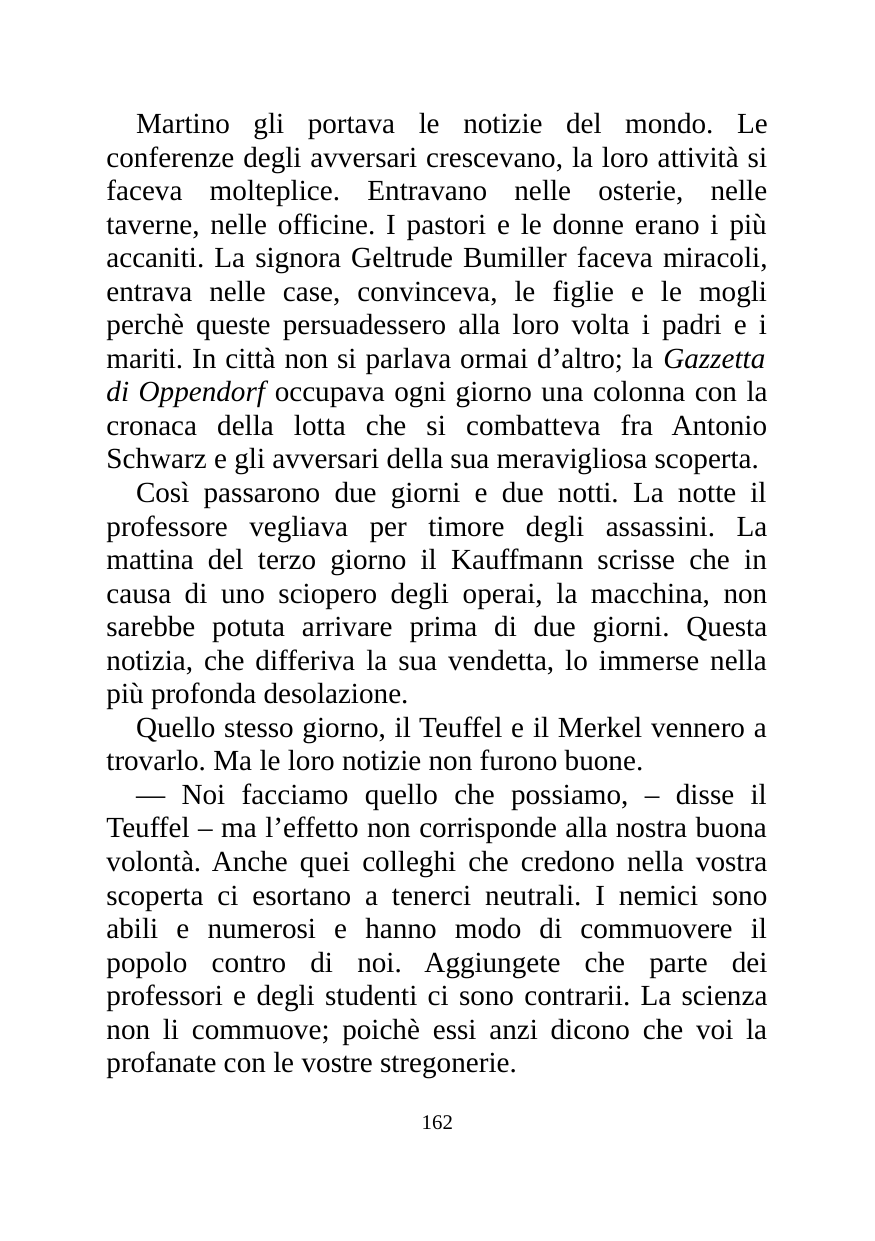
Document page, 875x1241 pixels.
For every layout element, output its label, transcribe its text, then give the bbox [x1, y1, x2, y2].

text Martino gli portava le notizie del mondo. Le conferenze degli avversari crescevano, la loro attività si faceva molteplice. Entravano nelle osterie, nelle taverne, nelle officine. I pastori e le donne erano i più accaniti. La signora Geltrude Bumiller faceva miracoli, entrava nelle case, convinceva, le figlie e le mogli perchè queste persuadessero alla loro volta i padri e i mariti. In città non si parlava ormai d’altro; la Gazzetta di Oppendorf occupava ogni giorno una colonna con la cronaca della lotta che si combatteva fra Antonio Schwarz e gli avversari della sua meravigliosa scoperta. [106, 106, 768, 475]
text Così passarono due giorni e due notti. La notte il professore vegliava per timore degli assassini. La mattina del terzo giorno il Kauffmann scrisse che in causa di uno sciopero degli operai, la macchina, non sarebbe potuta arrivare prima di due giorni. Questa notizia, che differiva la sua vendetta, lo immerse nella più profonda desolazione. [106, 475, 768, 710]
text — Noi facciamo quello che possiamo, – disse il Teuffel – ma l’effetto non corrisponde alla nostra buona volontà. Anche quei colleghi che credono nella vostra scoperta ci esortano a tenerci neutrali. I nemici sono abili e numerosi e hanno modo di commuovere il popolo contro di noi. Aggiungete che parte dei professori e degli studenti ci sono contrarii. La scienza non li commuove; poichè essi anzi dicono che voi la profanate con le vostre stregonerie. [106, 777, 768, 1079]
text Quello stesso giorno, il Teuffel e il Merkel vennero a trovarlo. Ma le loro notizie non furono buone. [106, 710, 768, 777]
